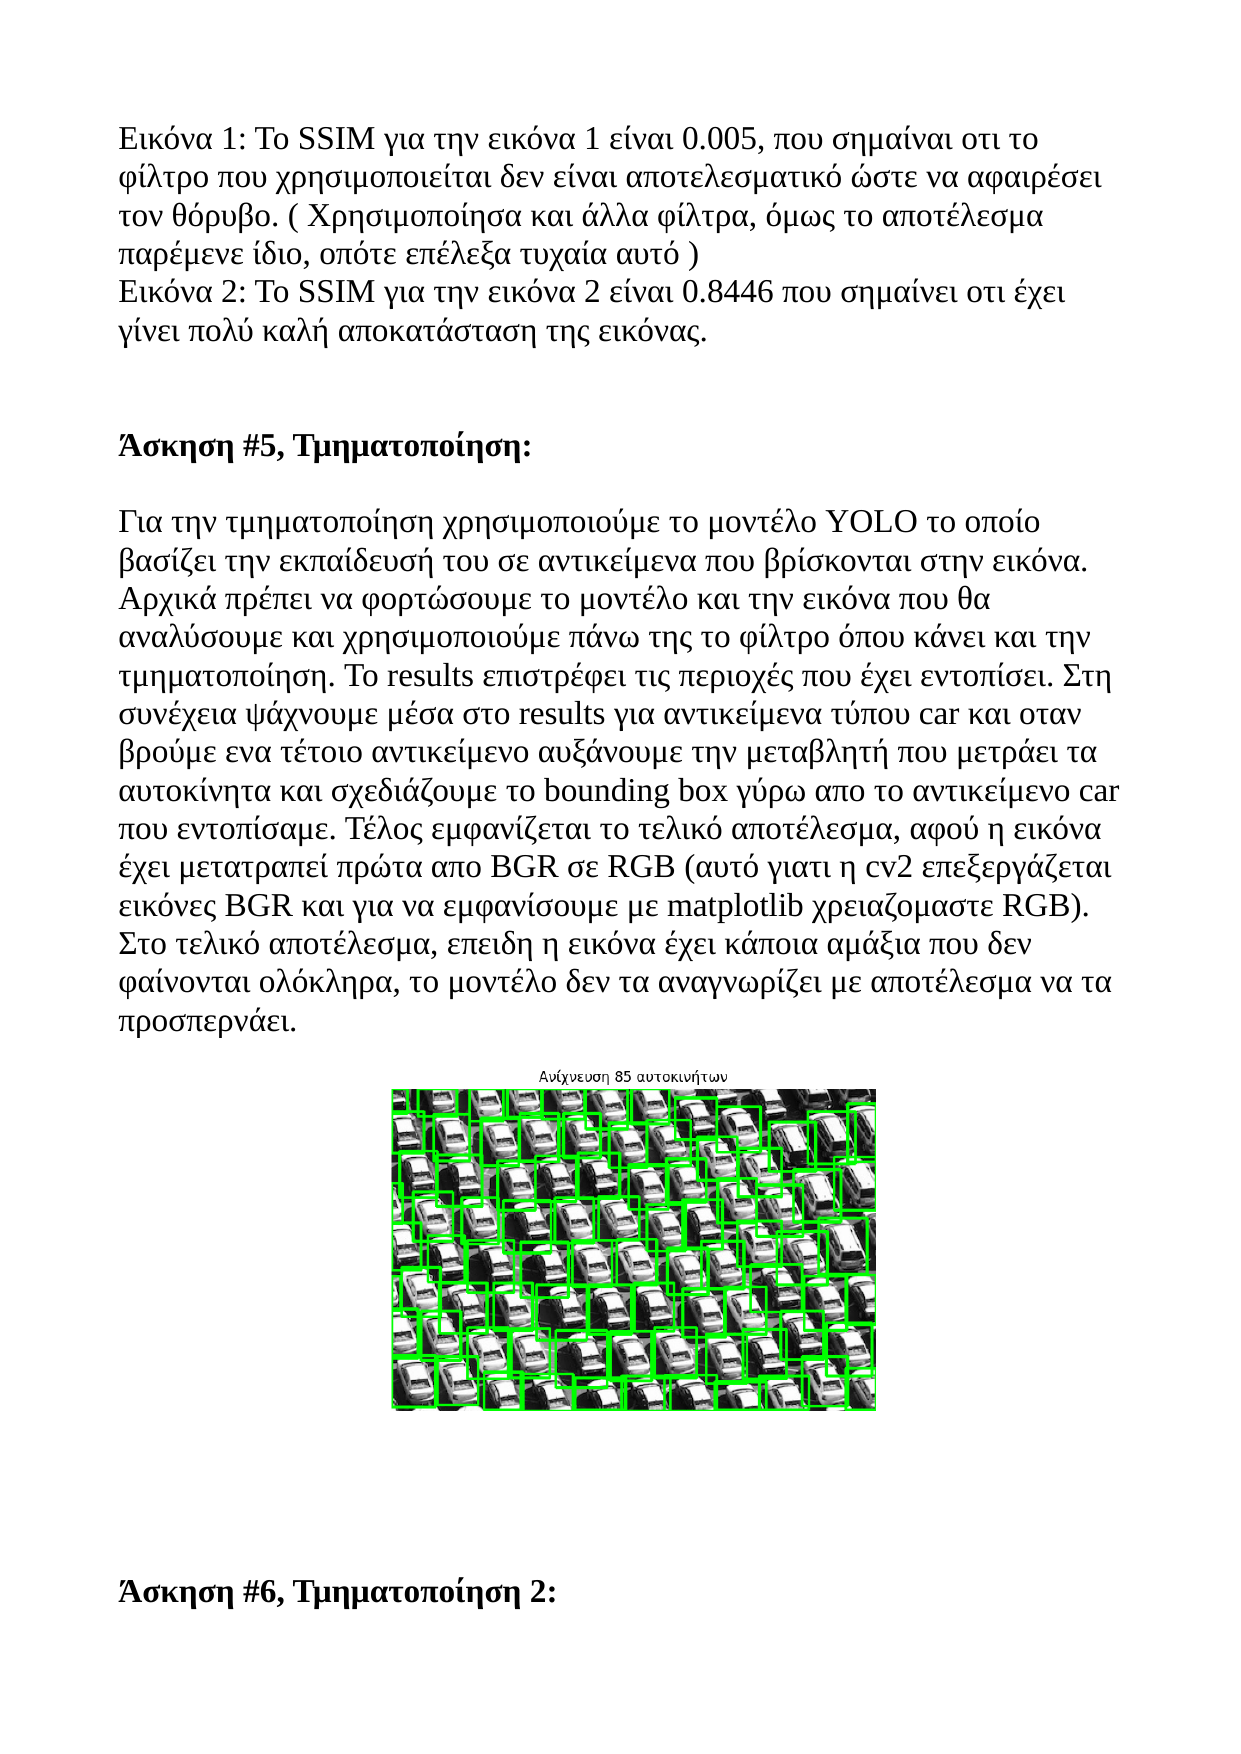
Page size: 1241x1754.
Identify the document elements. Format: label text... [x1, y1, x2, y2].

text Για την τμηματοποίηση χρησιμοποιούμε το μοντέλο YOLO το οποίο βασίζει την εκπαίδευσή του σε αντικείμενα που βρίσκονται στην εικόνα. Αρχικά πρέπει να φορτώσουμε το μοντέλο και την εικόνα που θα αναλύσουμε και χρησιμοποιούμε πάνω της το φίλτρο όπου κάνει και την τμηματοποίηση. To results επιστρέφει τις περιοχές που έχει εντοπίσει. Στη συνέχεια ψάχνουμε μέσα στο results για αντικείμενα τύπου car και οταν βρούμε ενα τέτοιο αντικείμενο αυξάνουμε την μεταβλητή που μετράει τα αυτοκίνητα και σχεδιάζουμε το bounding box γύρω απο το αντικείμενο car που εντοπίσαμε. Τέλος εμφανίζεται το τελικό αποτέλεσμα, αφού η εικόνα έχει μετατραπεί πρώτα απο BGR σε RGB (αυτό γιατι η cv2 επεξεργάζεται εικόνες BGR και για να εμφανίσουμε με matplotlib χρειαζομαστε RGB). [118, 501, 1122, 923]
picture [118, 1038, 1123, 1457]
text Εικόνα 2: Το SSIM για την εικόνα 2 είναι 0.8446 που σημαίνει οτι έχει γίνει πολύ καλή αποκατάσταση της εικόνας. [118, 271, 1122, 348]
text Στο τελικό αποτέλεσμα, επειδη η εικόνα έχει κάποια αμάξια που δεν φαίνονται ολόκληρα, το μοντέλο δεν τα αναγνωρίζει με αποτέλεσμα να τα προσπερνάει. [118, 923, 1122, 1038]
text Άσκηση #5, Τμηματοποίηση: [118, 425, 1122, 463]
text Άσκηση #6, Τμηματοποίηση 2: [118, 1571, 1122, 1610]
text Εικόνα 1: Το SSIM για την εικόνα 1 είναι 0.005, που σημαίναι οτι το φίλτρο που χρησιμοποιείται δεν είναι αποτελεσματικό ώστε να αφαιρέσει τον θόρυβο. ( Χρησιμοποίησα και άλλα φίλτρα, όμως το αποτέλεσμα παρέμενε ίδιο, οπότε επέλεξα τυχαία αυτό ) [118, 118, 1122, 271]
